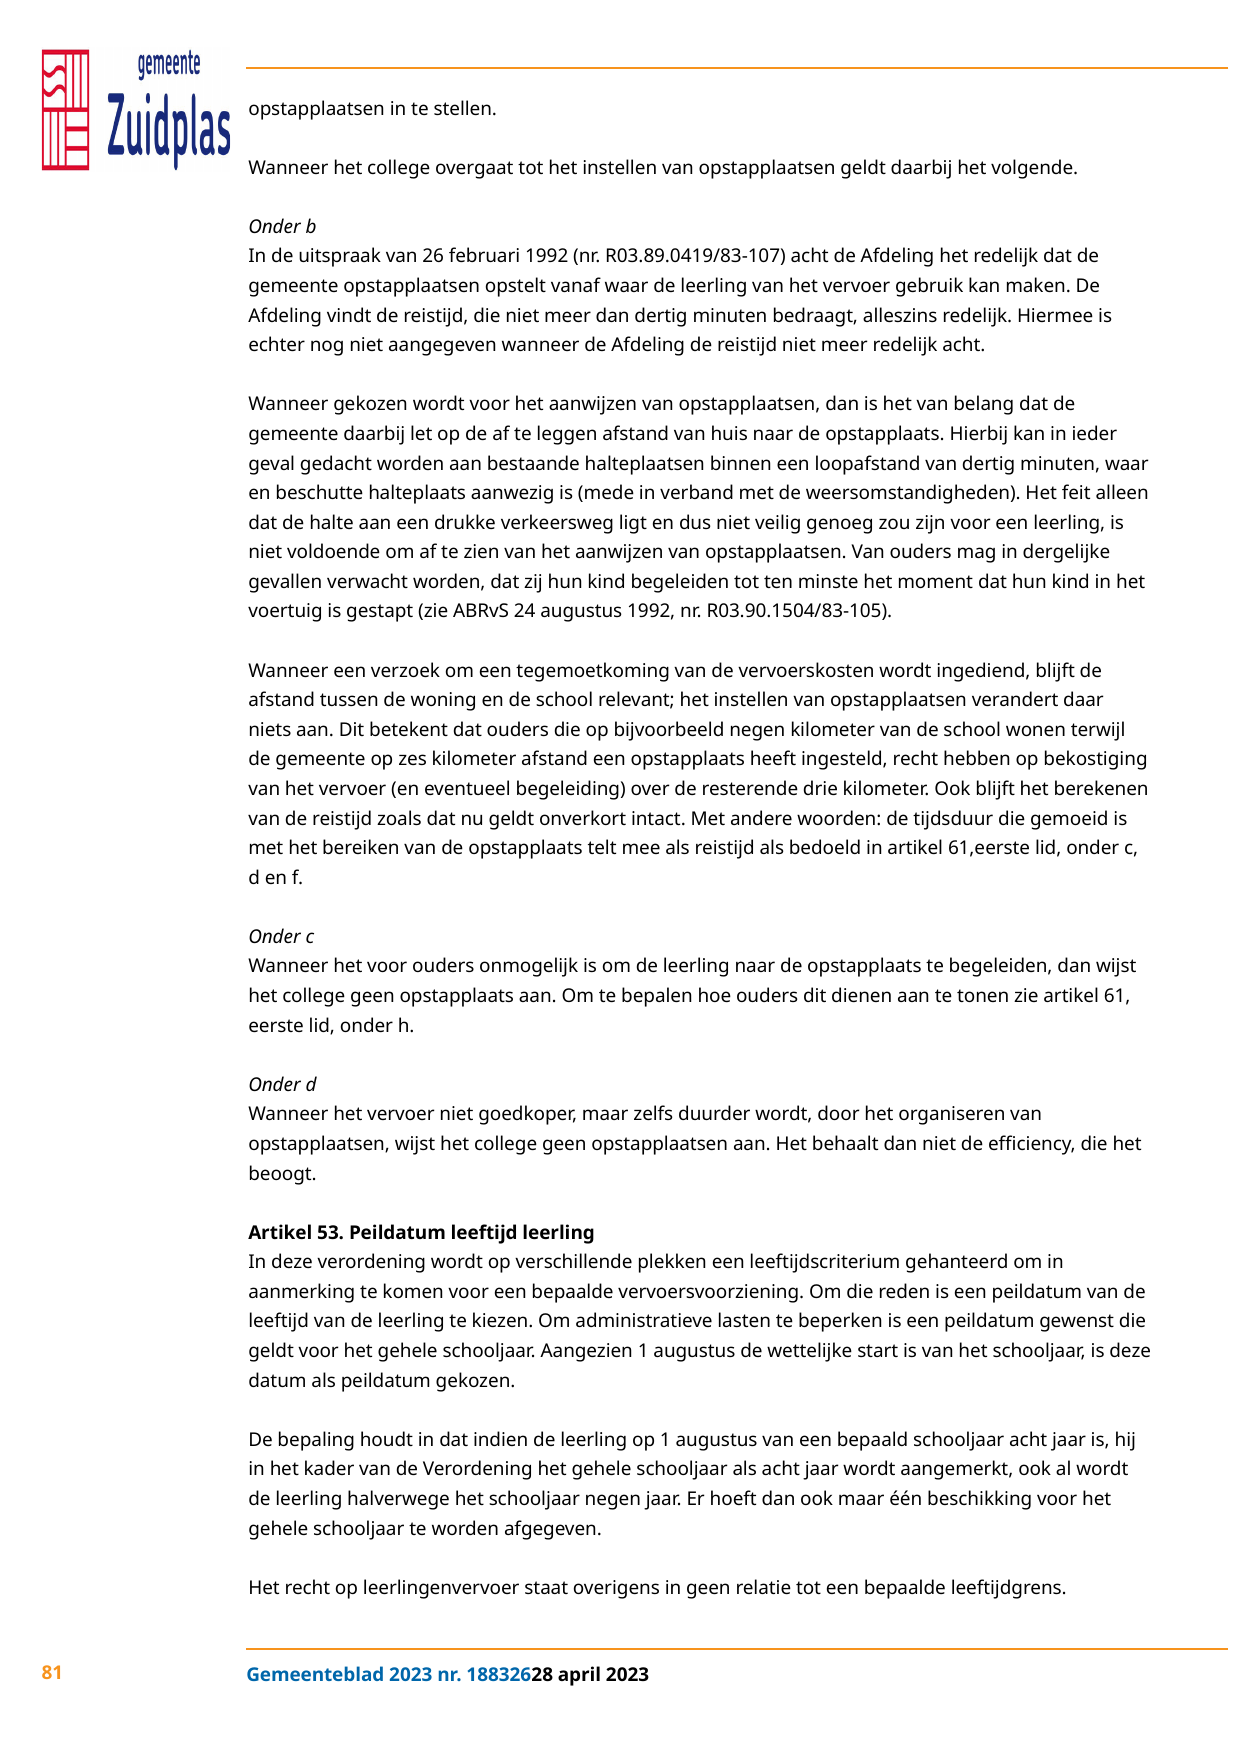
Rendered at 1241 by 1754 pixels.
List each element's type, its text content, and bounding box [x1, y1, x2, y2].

text In deze verordening wordt op verschillende plekken een leeftijdscriterium gehanteerd om in aanmerking te komen voor een bepaalde vervoersvoorziening. Om die reden is een peildatum van de leeftijd van de leerling te kiezen. Om administratieve lasten te beperken is een peildatum gewenst die geldt voor het gehele schooljaar. Aangezien 1 augustus de wettelijke start is van het schooljaar, is deze datum als peildatum gekozen. [248, 1248, 1152, 1393]
text Onder c [248, 923, 1152, 949]
text Onder b [248, 213, 1152, 239]
text opstapplaatsen in te stellen. [248, 95, 1152, 121]
text In de uitspraak van 26 februari 1992 (nr. R03.89.0419/83-107) acht de Afdeling het redelijk dat de gemeente opstapplaatsen opstelt vanaf waar de leerling van het vervoer gebruik kan maken. De Afdeling vindt de reistijd, die niet meer dan dertig minuten bedraagt, alleszins redelijk. Hiermee is echter nog niet aangegeven wanneer de Afdeling de reistijd niet meer redelijk acht. [248, 243, 1152, 357]
text Wanneer een verzoek om een tegemoetkoming van de vervoerskosten wordt ingediend, blijft de afstand tussen de woning en de school relevant; het instellen van opstapplaatsen verandert daar niets aan. Dit betekent dat ouders die op bijvoorbeeld negen kilometer van de school wonen terwijl de gemeente op zes kilometer afstand een opstapplaats heeft ingesteld, recht hebben op bekostiging van het vervoer (en eventueel begeleiding) over de resterende drie kilometer. Ook blijft het berekenen van de reistijd zoals dat nu geldt onverkort intact. Met andere woorden: de tijdsduur die gemoeid is met het bereiken van de opstapplaats telt mee als reistijd als bedoeld in artikel 61,eerste lid, onder c, d en f. [248, 657, 1152, 890]
text Wanneer het voor ouders onmogelijk is om de leerling naar de opstapplaats te begeleiden, dan wijst het college geen opstapplaats aan. Om te bepalen hoe ouders dit dienen aan te tonen zie artikel 61, eerste lid, onder h. [248, 953, 1152, 1038]
text Onder d [248, 1071, 1152, 1097]
text De bepaling houdt in dat indien de leerling op 1 augustus van een bepaald schooljaar acht jaar is, hij in het kader van de Verordening het gehele schooljaar als acht jaar wordt aangemerkt, ook al wordt de leerling halverwege het schooljaar negen jaar. Er hoeft dan ook maar één beschikking voor het gehele schooljaar te worden afgegeven. [248, 1426, 1152, 1541]
text Het recht op leerlingenvervoer staat overigens in geen relatie tot een bepaalde leeftijdgrens. [248, 1574, 1152, 1600]
text Wanneer het vervoer niet goedkoper, maar zelfs duurder wordt, door het organiseren van opstapplaatsen, wijst het college geen opstapplaatsen aan. Het behaalt dan niet de efficiency, die het beoogt. [248, 1101, 1152, 1186]
text Wanneer gekozen wordt voor het aanwijzen van opstapplaatsen, dan is het van belang dat de gemeente daarbij let op de af te leggen afstand van huis naar de opstapplaats. Hierbij kan in ieder geval gedacht worden aan bestaande halteplaatsen binnen een loopafstand van dertig minuten, waar en beschutte halteplaats aanwezig is (mede in verband met de weersomstandigheden). Het feit alleen dat de halte aan een drukke verkeersweg ligt en dus niet veilig genoeg zou zijn voor een leerling, is niet voldoende om af te zien van het aanwijzen van opstapplaatsen. Van ouders mag in dergelijke gevallen verwacht worden, dat zij hun kind begeleiden tot ten minste het moment dat hun kind in het voertuig is gestapt (zie ABRvS 24 augustus 1992, nr. R03.90.1504/83-105). [248, 391, 1152, 623]
picture [41, 47, 231, 172]
text Artikel 53. Peildatum leeftijd leerling [248, 1219, 1152, 1245]
text Wanneer het college overgaat tot het instellen van opstapplaatsen geldt daarbij het volgende. [248, 154, 1152, 180]
